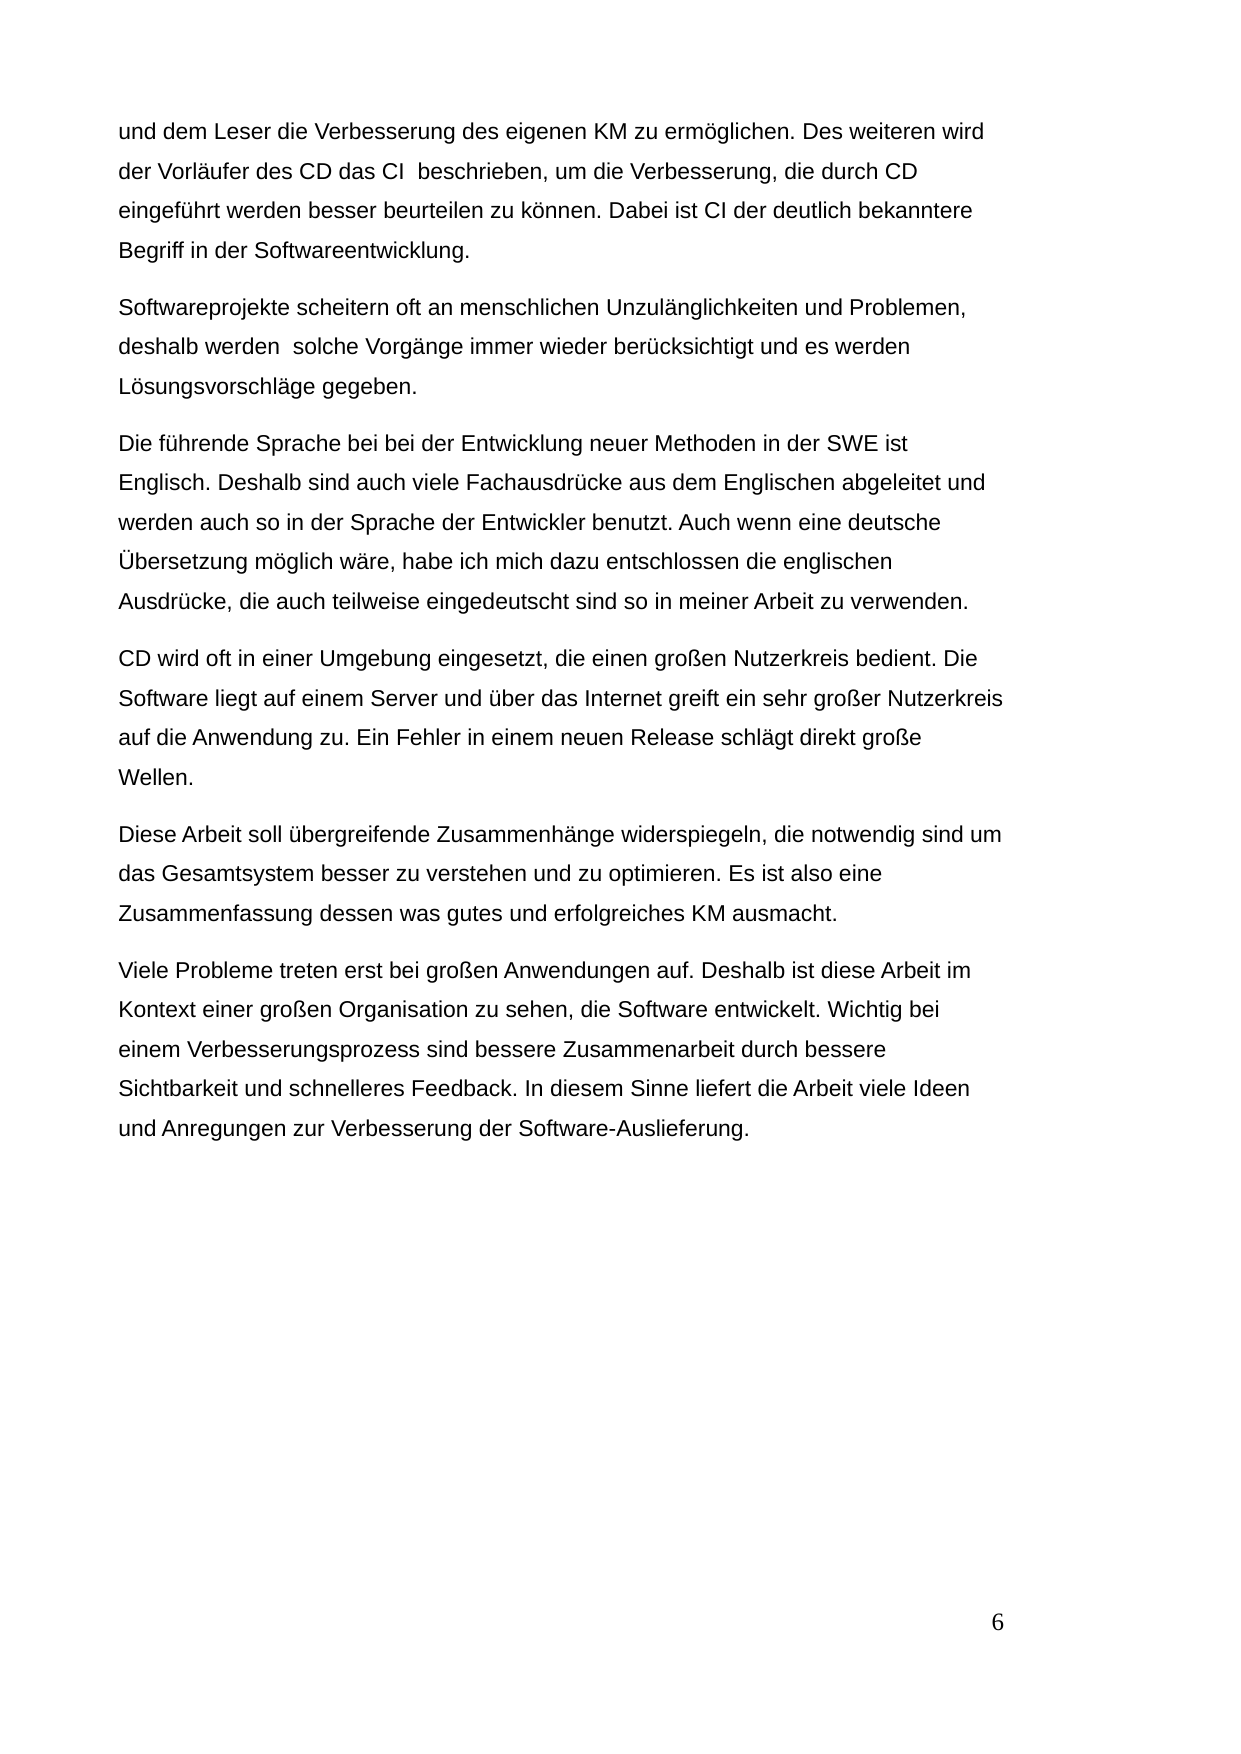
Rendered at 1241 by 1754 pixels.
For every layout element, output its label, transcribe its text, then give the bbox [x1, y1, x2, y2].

text Viele Probleme treten erst bei großen Anwendungen auf. Deshalb ist diese Arbeit im Kontext einer großen Organisation zu sehen, die Software entwickelt. Wichtig bei einem Verbesserungsprozess sind bessere Zusammenarbeit durch bessere Sichtbarkeit und schnelleres Feedback. In diesem Sinne liefert die Arbeit viele Ideen und Anregungen zur Verbesserung der Software-Auslieferung. [118, 957, 1004, 1141]
text Die führende Sprache bei bei der Entwicklung neuer Methoden in der SWE ist Englisch. Deshalb sind auch viele Fachausdrücke aus dem Englischen abgeleitet und werden auch so in der Sprache der Entwickler benutzt. Auch wenn eine deutsche Übersetzung möglich wäre, habe ich mich dazu entschlossen die englischen Ausdrücke, die auch teilweise eingedeutscht sind so in meiner Arbeit zu verwenden. [118, 430, 1004, 614]
text CD wird oft in einer Umgebung eingesetzt, die einen großen Nutzerkreis bedient. Die Software liegt auf einem Server und über das Internet greift ein sehr großer Nutzerkreis auf die Anwendung zu. Ein Fehler in einem neuen Release schlägt direkt große Wellen. [118, 645, 1004, 790]
text und dem Leser die Verbesserung des eigenen KM zu ermöglichen. Des weiteren wird der Vorläufer des CD das CI beschrieben, um die Verbesserung, die durch CD eingeführt werden besser beurteilen zu können. Dabei ist CI der deutlich bekanntere Begriff in der Softwareentwicklung. [118, 118, 1004, 263]
text Diese Arbeit soll übergreifende Zusammenhänge widerspiegeln, die notwendig sind um das Gesamtsystem besser zu verstehen und zu optimieren. Es ist also eine Zusammenfassung dessen was gutes und erfolgreiches KM ausmacht. [118, 821, 1004, 926]
text Softwareprojekte scheitern oft an menschlichen Unzulänglichkeiten und Problemen, deshalb werden solche Vorgänge immer wieder berücksichtigt und es werden Lösungsvorschläge gegeben. [118, 294, 1004, 399]
